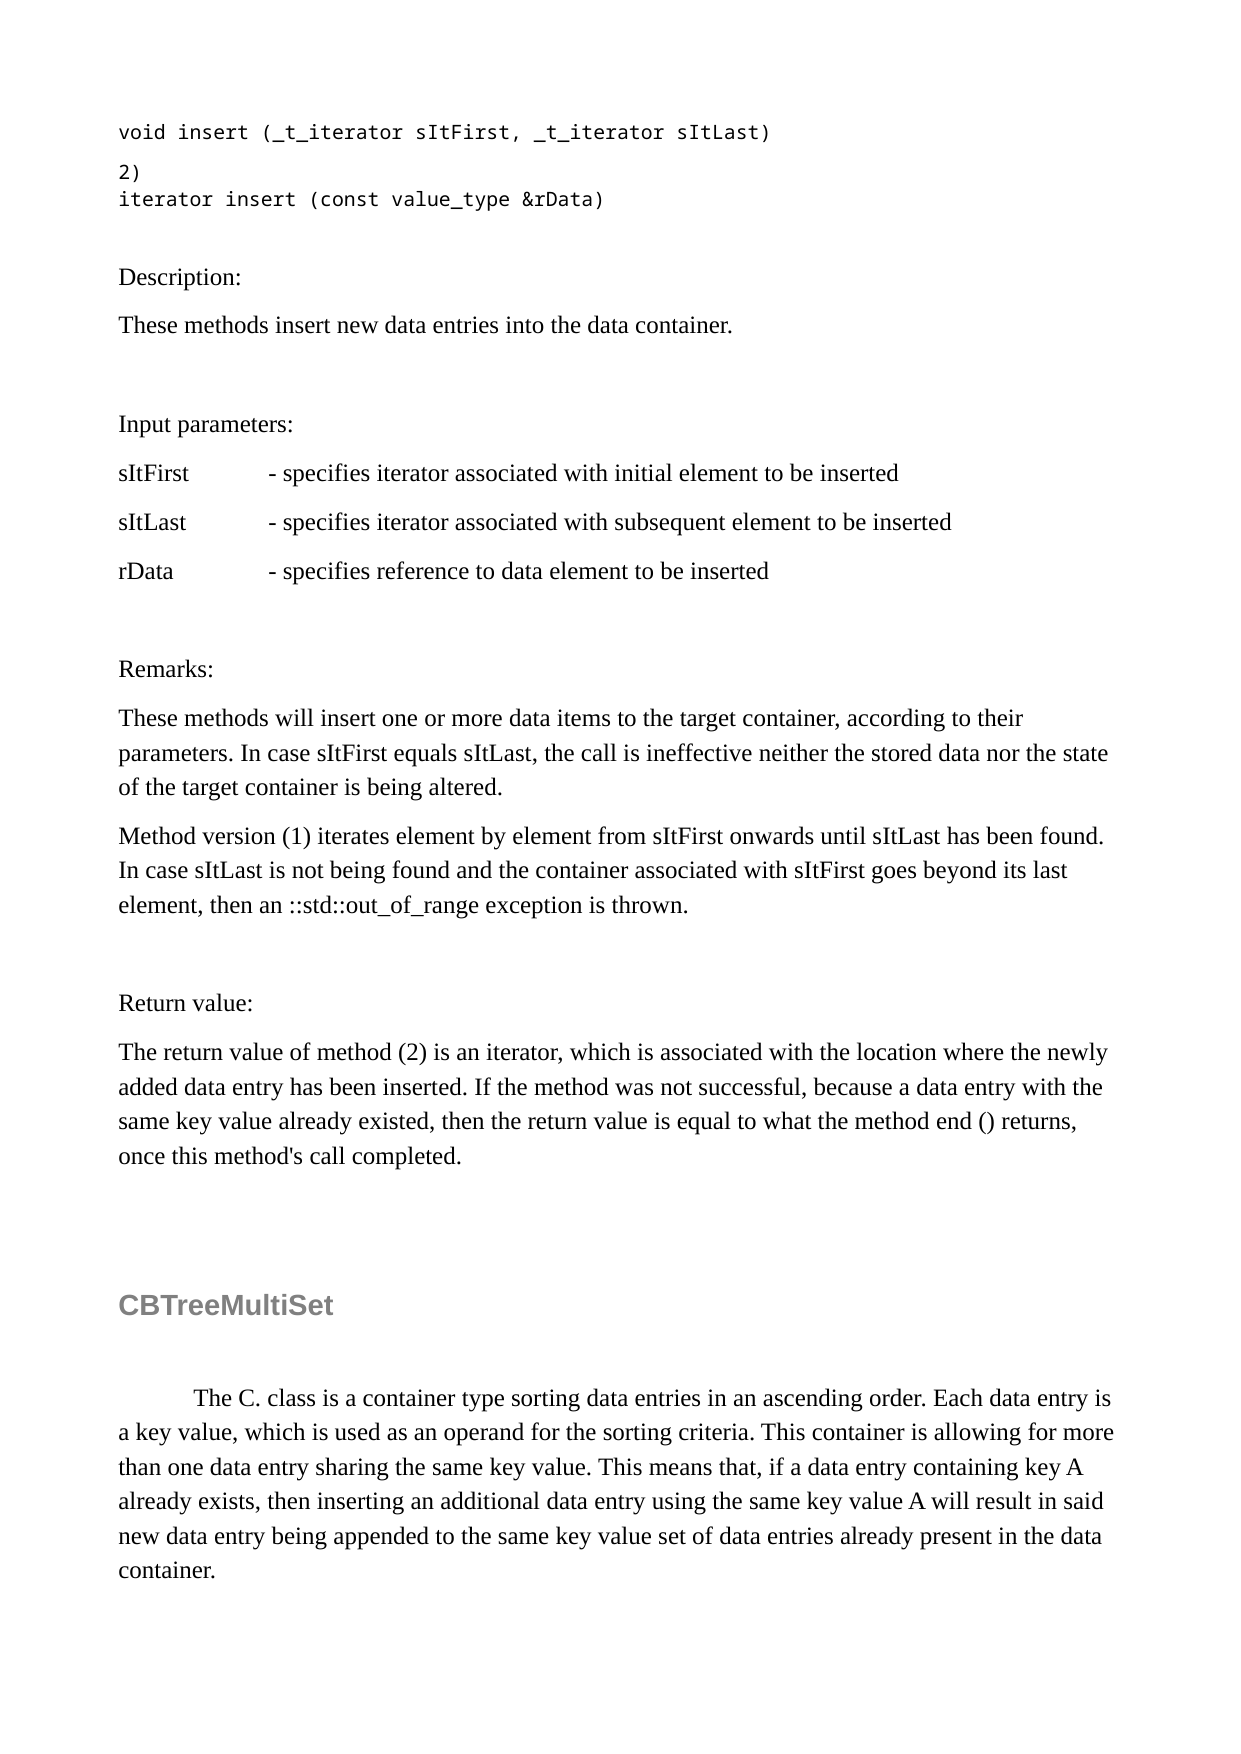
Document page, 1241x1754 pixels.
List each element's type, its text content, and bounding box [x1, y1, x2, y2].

text sItLast - specifies iterator associated with subsequent element to be inserted [118, 507, 1122, 536]
text sItFirst - specifies iterator associated with initial element to be inserted [118, 458, 1122, 487]
text These methods will insert one or more data items to the target container, according to their parameters. In case sItFirst equals sItLast, the call is ineffective neither the stored data nor the state of the target container is being altered. [118, 703, 1122, 801]
text The return value of method (2) is an iterator, which is associated with the location where the newly added data entry has been inserted. If the method was not successful, because a data entry with the same key value already existed, then the return value is equal to what the method end () returns, once this method's call completed. [118, 1037, 1122, 1169]
subtitle CBTreeMultiSet [118, 1288, 1122, 1321]
text Input parameters: [118, 409, 1122, 437]
text void insert (_t_iterator sItFirst, _t_iterator sItLast) [118, 118, 1122, 145]
text The C. class is a container type sorting data entries in an ascending order. Each data entry is a key value, which is used as an operand for the sorting criteria. This container is allowing for more than one data entry sharing the same key value. This means that, if a data entry containing key A already exists, then inserting an additional data entry using the same key value A will result in said new data entry being appended to the same key value set of data entries already present in the data container. [118, 1383, 1122, 1584]
text Return value: [118, 988, 1122, 1017]
text Remarks: [118, 654, 1122, 683]
text rData - specifies reference to data element to be inserted [118, 556, 1122, 585]
text iterator insert (const value_type &rData) [118, 186, 1122, 212]
text Method version (1) iterates element by element from sItFirst onwards until sItLast has been found. In case sItLast is not being found and the container associated with sItFirst goes beyond its last element, then an ::std::out_of_range exception is thrown. [118, 821, 1122, 919]
text 2) [118, 158, 1122, 186]
text Description: [118, 262, 1122, 290]
text These methods insert new data entries into the data container. [118, 311, 1122, 339]
